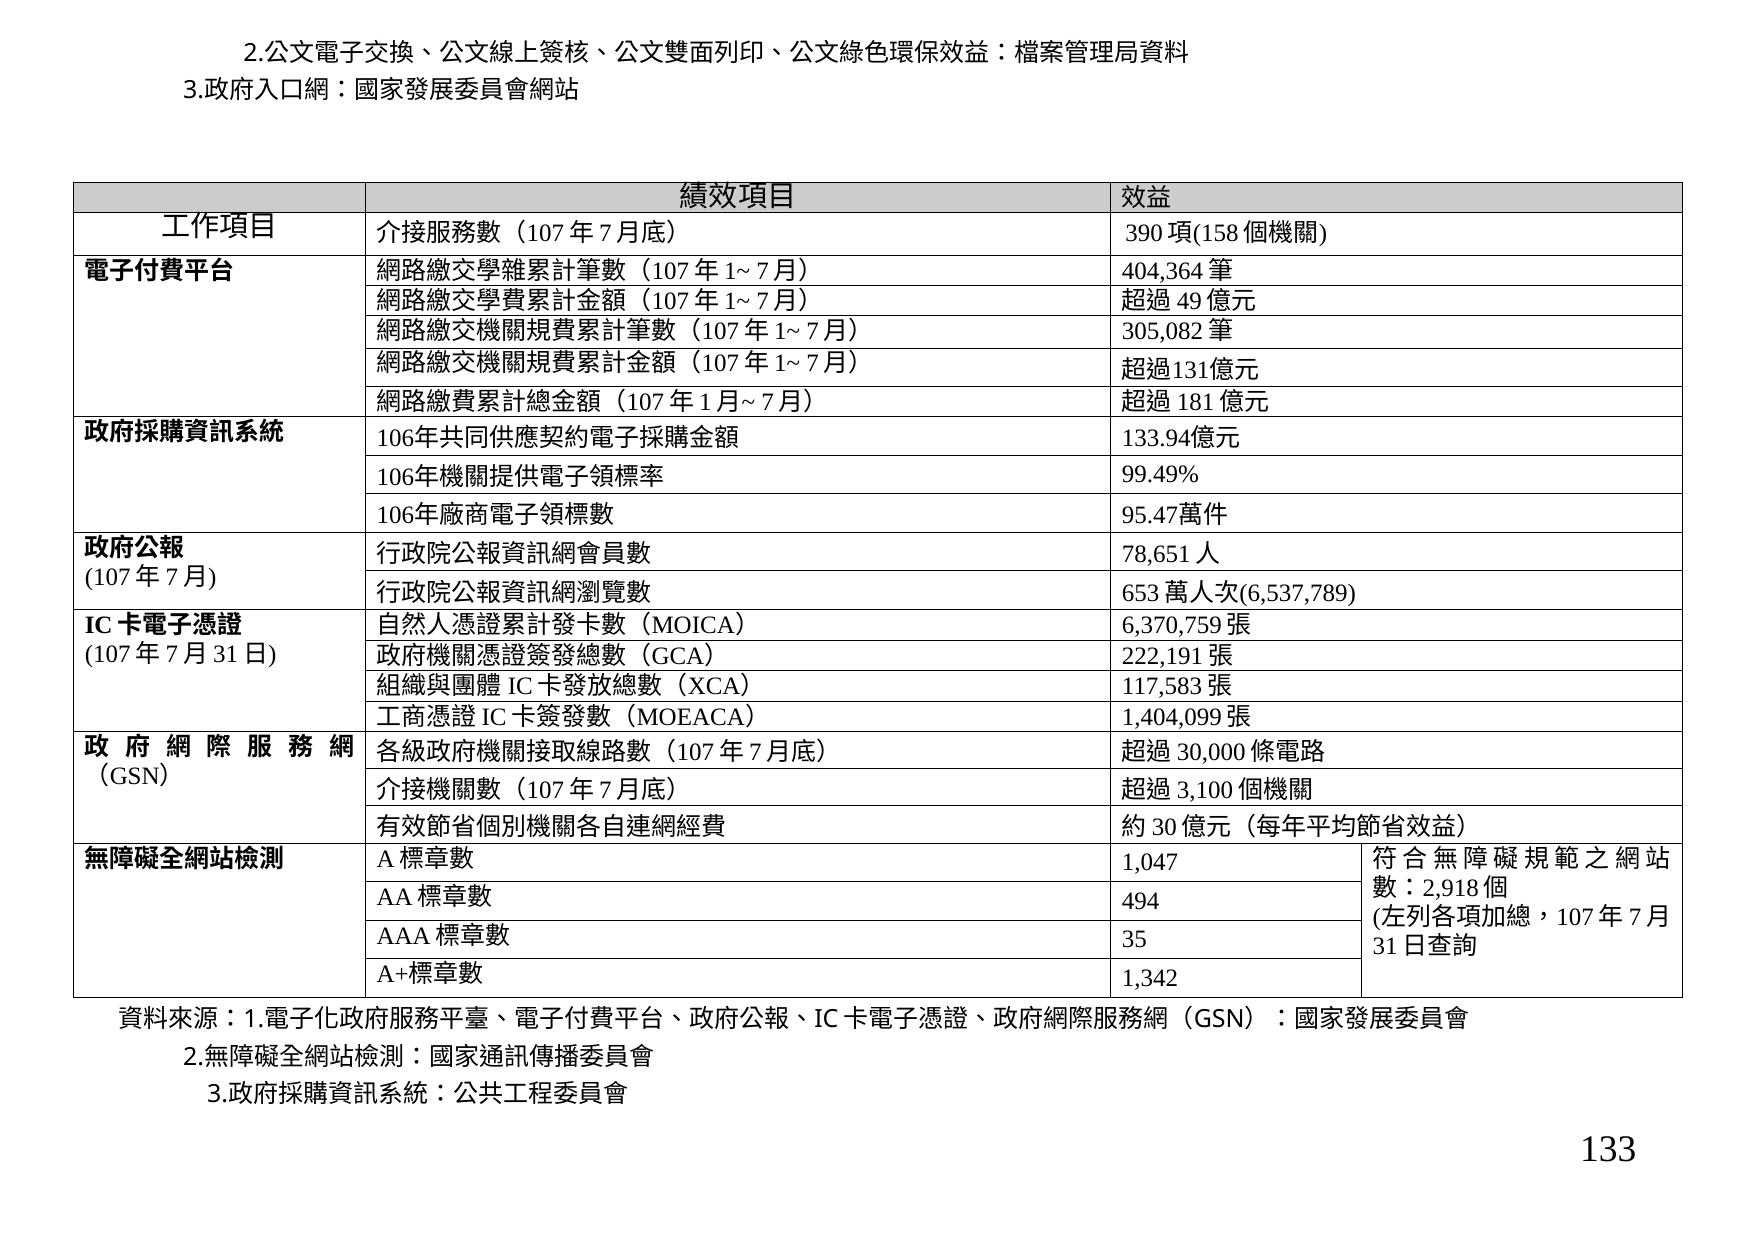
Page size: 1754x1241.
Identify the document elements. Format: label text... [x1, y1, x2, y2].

table_cell 政府機關憑證簽發總數（GCA） [366, 641, 1110, 670]
table_cell 超過30,000條電路 [1111, 732, 1682, 768]
table_cell 介接服務數（107年7月底） [366, 213, 1110, 255]
table_cell 超過3,100個機關 [1111, 769, 1682, 805]
text 2.公文電子交換、公文線上簽核、公文雙面列印、公文綠色環保效益：檔案管理局資料 [118, 32, 1636, 69]
table_cell 政府公報 (107年7月) [74, 533, 365, 609]
table_cell 106年機關提供電子領標率 [366, 456, 1110, 493]
table_cell 各級政府機關接取線路數（107年7月底） [366, 732, 1110, 768]
table_cell 超過49億元 [1111, 286, 1682, 315]
table_cell 6,370,759張 [1111, 610, 1682, 640]
table_cell IC卡電子憑證 (107年7月31日) [74, 610, 365, 731]
table_cell 符合無障礙規範之網站數：2,918個 (左列各項加總，107年7月31日查詢 [1362, 844, 1682, 997]
text 資料來源：1.電子化政府服務平臺、電子付費平台、政府公報、IC卡電子憑證、政府網際服務網（GSN）：國家發展委員會 [118, 998, 1636, 1035]
table_cell 網路繳費累計總金額（107年1月~ 7月） [366, 387, 1110, 416]
table_cell 404,364筆 [1111, 256, 1682, 285]
table_header 績效項目 [366, 183, 1110, 212]
table_cell 網路繳交機關規費累計金額（107年1~ 7月） [366, 349, 1110, 386]
text 2.無障礙全網站檢測：國家通訊傳播委員會 [118, 1035, 1636, 1073]
table_cell 網路繳交學雜累計筆數（107年1~ 7月） [366, 256, 1110, 285]
table_cell 99.49% [1111, 456, 1682, 493]
table_cell 介接機關數（107年7月底） [366, 769, 1110, 805]
table_cell 超過131億元 [1111, 349, 1682, 386]
table_cell 電子付費平台 [74, 256, 365, 416]
table_header [74, 183, 365, 212]
table_cell 106年廠商電子領標數 [366, 494, 1110, 532]
table_cell 自然人憑證累計發卡數（MOICA） [366, 610, 1110, 640]
table_cell 117,583張 [1111, 671, 1682, 701]
table_cell 78,651人 [1111, 533, 1682, 570]
table_cell 工商憑證IC卡簽發數（MOEACA） [366, 702, 1110, 731]
table_cell 政府網際服務網（GSN） [74, 732, 365, 843]
table_cell 305,082筆 [1111, 316, 1682, 347]
table_cell 超過181億元 [1111, 387, 1682, 416]
table_cell 95.47萬件 [1111, 494, 1682, 532]
table_cell 133.94億元 [1111, 417, 1682, 455]
table_header 效益 [1111, 183, 1682, 212]
table_cell 222,191張 [1111, 641, 1682, 670]
table_cell 行政院公報資訊網會員數 [366, 533, 1110, 570]
table_cell 1,404,099張 [1111, 702, 1682, 731]
table_cell A標章數 [366, 844, 1110, 881]
table_cell 行政院公報資訊網瀏覽數 [366, 571, 1110, 609]
table_cell 無障礙全網站檢測 [74, 844, 365, 997]
table_cell 35 [1111, 921, 1361, 958]
table_cell 390項(158個機關) [1111, 213, 1682, 255]
table_cell 政府採購資訊系統 [74, 417, 365, 532]
table_cell 653萬人次(6,537,789) [1111, 571, 1682, 609]
table_cell AA標章數 [366, 882, 1110, 920]
table_cell 1,047 [1111, 844, 1361, 881]
table_cell 1,342 [1111, 959, 1361, 997]
table_cell 工作項目 [74, 213, 365, 255]
text 3.政府入口網：國家發展委員會網站 [118, 69, 1636, 107]
table_cell 網路繳交學費累計金額（107年1~ 7月） [366, 286, 1110, 315]
table_cell A+標章數 [366, 959, 1110, 997]
table_cell 網路繳交機關規費累計筆數（107年1~ 7月） [366, 316, 1110, 347]
table_cell 有效節省個別機關各自連網經費 [366, 806, 1110, 843]
table_cell 約30億元（每年平均節省效益） [1111, 806, 1682, 843]
table_cell AAA標章數 [366, 921, 1110, 958]
table_cell 494 [1111, 882, 1361, 920]
text 3.政府採購資訊系統：公共工程委員會 [118, 1073, 1636, 1110]
table_cell 106年共同供應契約電子採購金額 [366, 417, 1110, 455]
table_cell 組織與團體 IC卡發放總數（XCA） [366, 671, 1110, 701]
